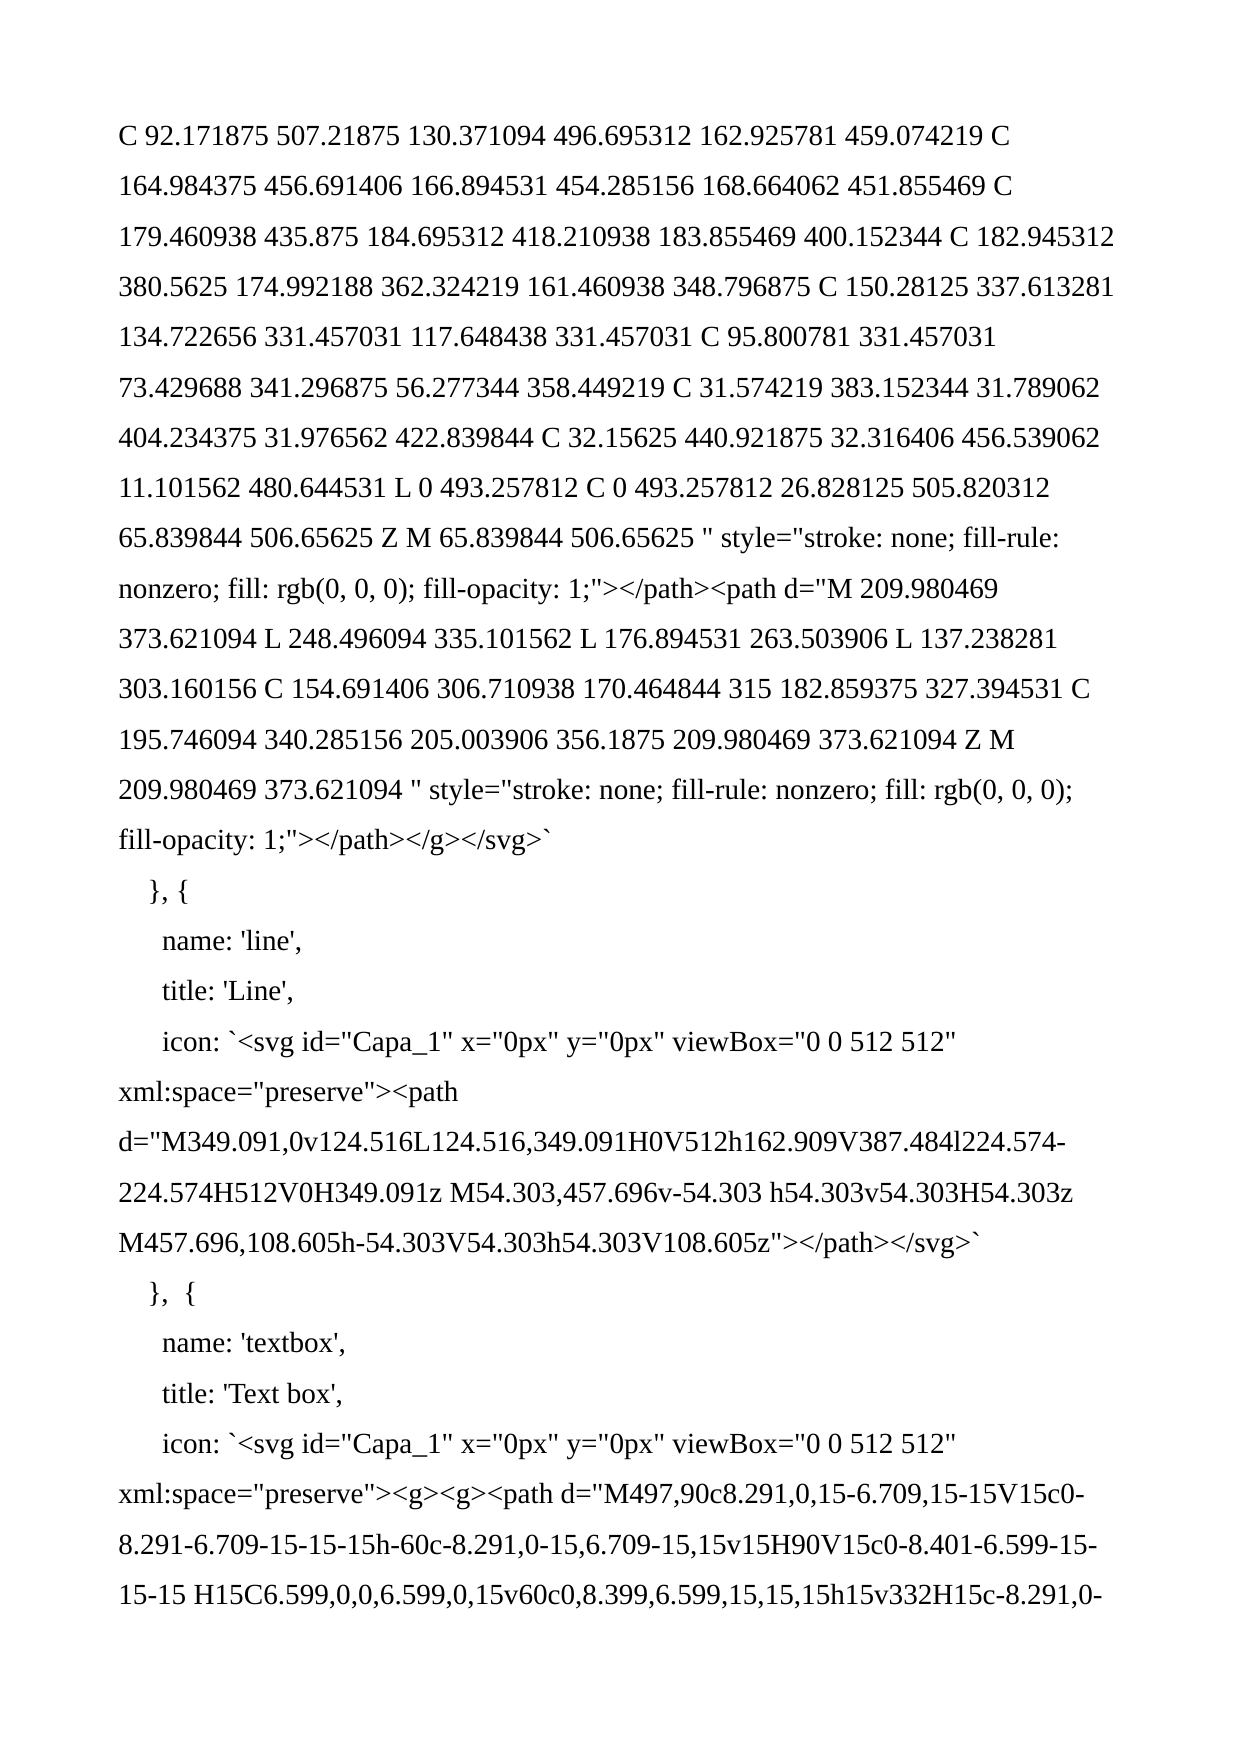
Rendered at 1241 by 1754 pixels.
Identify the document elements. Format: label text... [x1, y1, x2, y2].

text icon: `<svg id="Capa_1" x="0px" y="0px" viewBox="0 0 512 512" xml:space="preserve"><path d="M349.091,0v124.516L124.516,349.091H0V512h162.909V387.484l224.574-224.574H512V0H349.091z M54.303,457.696v-54.303 h54.303v54.303H54.303z M457.696,108.605h-54.303V54.303h54.303V108.605z"></path></svg>` [118, 1024, 1122, 1258]
text title: 'Line', [118, 973, 1122, 1007]
text name: 'textbox', [118, 1326, 1122, 1359]
text }, { [118, 1275, 1122, 1309]
text name: 'line', [118, 923, 1122, 957]
text title: 'Text box', [118, 1376, 1122, 1409]
text icon: `<svg id="Capa_1" x="0px" y="0px" viewBox="0 0 512 512" xml:space="preserve"><g><g><path d="M497,90c8.291,0,15-6.709,15-15V15c0-8.291-6.709-15-15-15h-60c-8.291,0-15,6.709-15,15v15H90V15c0-8.401-6.599-15-15-15 H15C6.599,0,0,6.599,0,15v60c0,8.399,6.599,15,15,15h15v332H15c-8.291,0- [118, 1426, 1122, 1611]
text C 92.171875 507.21875 130.371094 496.695312 162.925781 459.074219 C 164.984375 456.691406 166.894531 454.285156 168.664062 451.855469 C 179.460938 435.875 184.695312 418.210938 183.855469 400.152344 C 182.945312 380.5625 174.992188 362.324219 161.460938 348.796875 C 150.28125 337.613281 134.722656 331.457031 117.648438 331.457031 C 95.800781 331.457031 73.429688 341.296875 56.277344 358.449219 C 31.574219 383.152344 31.789062 404.234375 31.976562 422.839844 C 32.15625 440.921875 32.316406 456.539062 11.101562 480.644531 L 0 493.257812 C 0 493.257812 26.828125 505.820312 65.839844 506.65625 Z M 65.839844 506.65625 " style="stroke: none; fill-rule: nonzero; fill: rgb(0, 0, 0); fill-opacity: 1;"></path><path d="M 209.980469 373.621094 L 248.496094 335.101562 L 176.894531 263.503906 L 137.238281 303.160156 C 154.691406 306.710938 170.464844 315 182.859375 327.394531 C 195.746094 340.285156 205.003906 356.1875 209.980469 373.621094 Z M 209.980469 373.621094 " style="stroke: none; fill-rule: nonzero; fill: rgb(0, 0, 0); fill-opacity: 1;"></path></g></svg>` [118, 118, 1122, 856]
text }, { [118, 873, 1122, 906]
